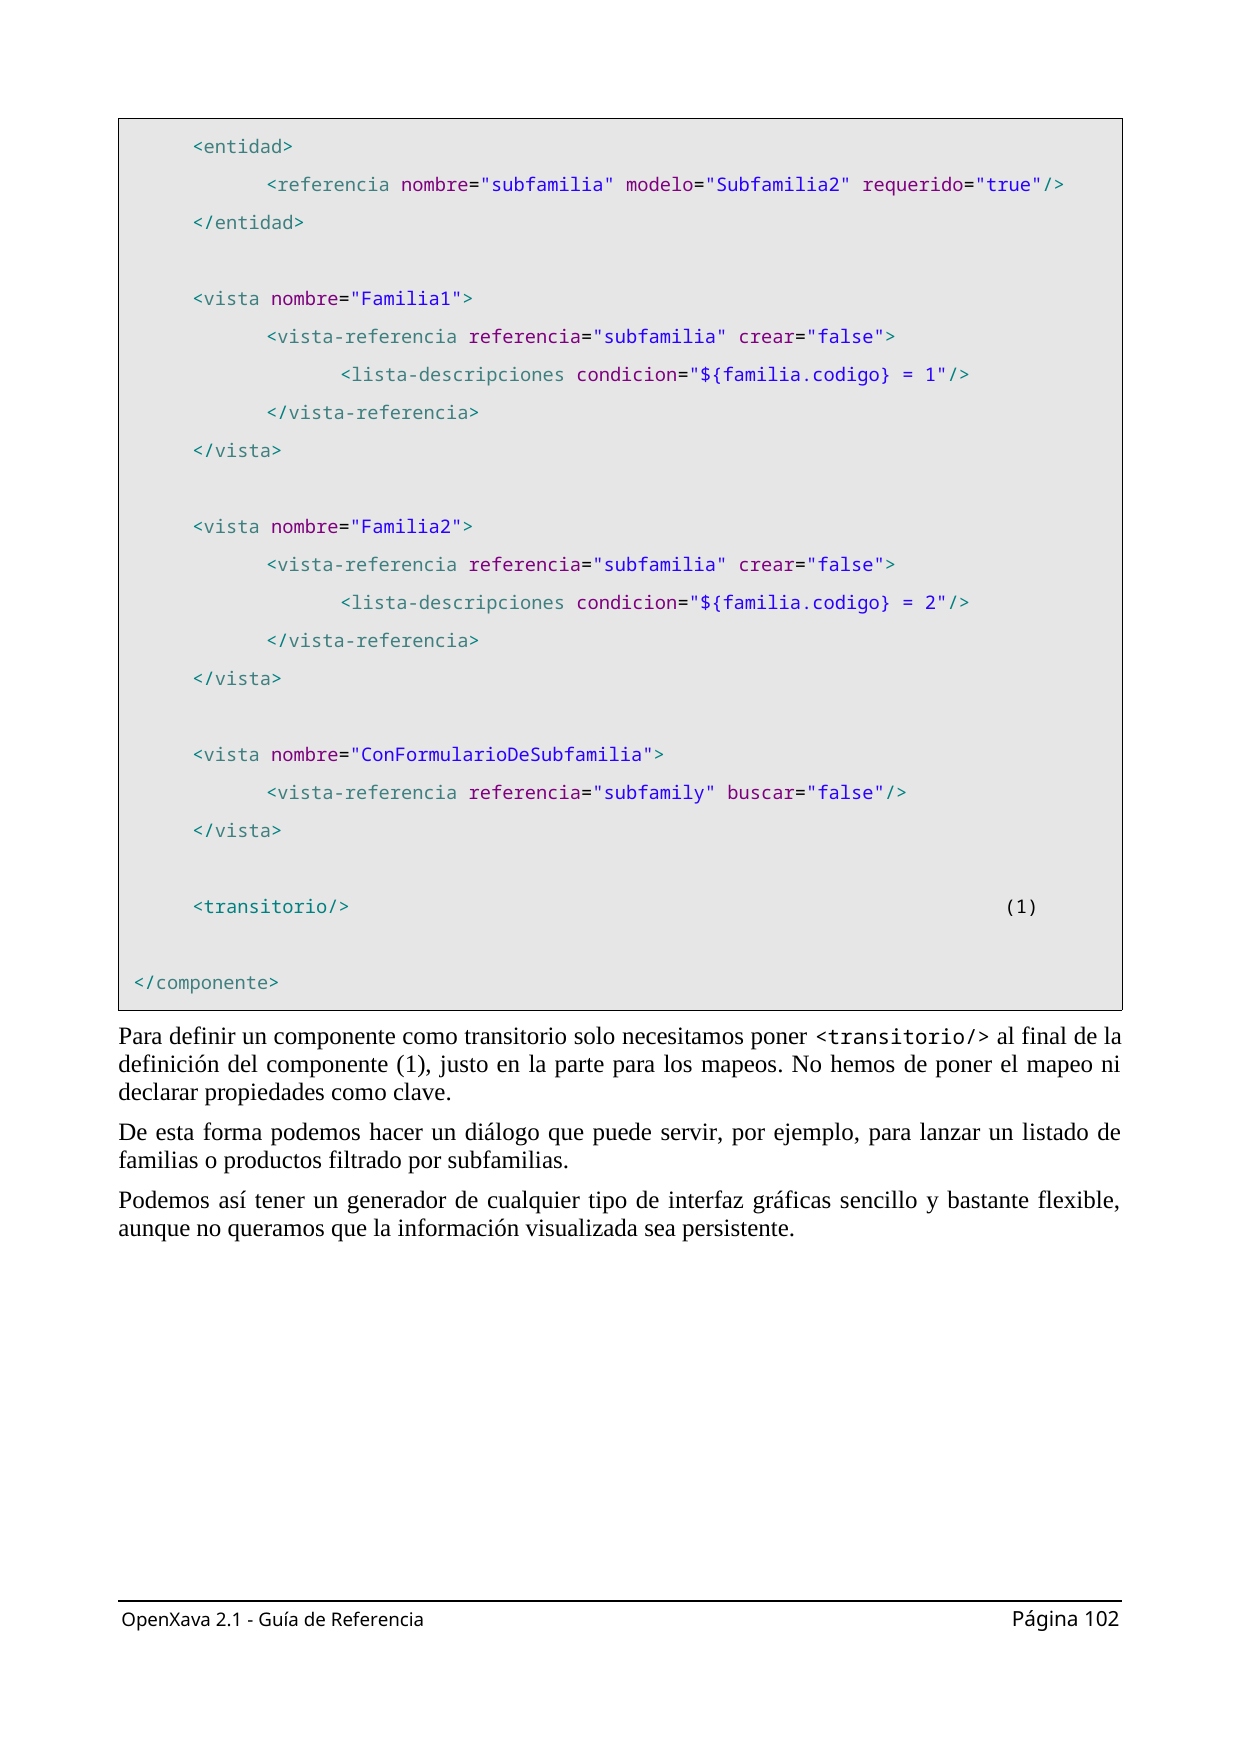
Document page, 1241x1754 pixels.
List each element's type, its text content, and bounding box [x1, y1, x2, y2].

text <vista nombre="Familia2"> [119, 498, 1122, 536]
text <lista-descripciones condicion="${familia.codigo} = 2"/> [119, 574, 1122, 612]
text </componente> [119, 954, 1122, 1010]
text </entidad> [119, 194, 1122, 232]
text </vista> [119, 650, 1122, 688]
text Podemos así tener un generador de cualquier tipo de interfaz gráficas sencillo y bastante flexible, aunque no queramos que la información visualizada sea persistente. [118, 1186, 1122, 1242]
text <transitorio/> (1) [119, 878, 1122, 917]
text <vista-referencia referencia="subfamilia" crear="false"> [119, 536, 1122, 574]
text <lista-descripciones condicion="${familia.codigo} = 1"/> [119, 346, 1122, 384]
text <vista-referencia referencia="subfamilia" crear="false"> [119, 308, 1122, 346]
text </vista-referencia> [119, 612, 1122, 650]
text <vista nombre="Familia1"> [119, 270, 1122, 308]
text <vista nombre="ConFormularioDeSubfamilia"> [119, 726, 1122, 764]
text Para definir un componente como transitorio solo necesitamos poner <transitorio/> al final de la definición del componente (1), justo en la parte para los mapeos. No hemos de poner el mapeo ni declarar propiedades como clave. [118, 1022, 1122, 1106]
text </vista> [119, 422, 1122, 460]
text </vista> [119, 802, 1122, 841]
text De esta forma podemos hacer un diálogo que puede servir, por ejemplo, para lanzar un listado de familias o productos filtrado por subfamilias. [118, 1118, 1122, 1174]
text <referencia nombre="subfamilia" modelo="Subfamilia2" requerido="true"/> [119, 156, 1122, 194]
text </vista-referencia> [119, 384, 1122, 422]
text <vista-referencia referencia="subfamily" buscar="false"/> [119, 764, 1122, 802]
text <entidad> [119, 119, 1122, 156]
